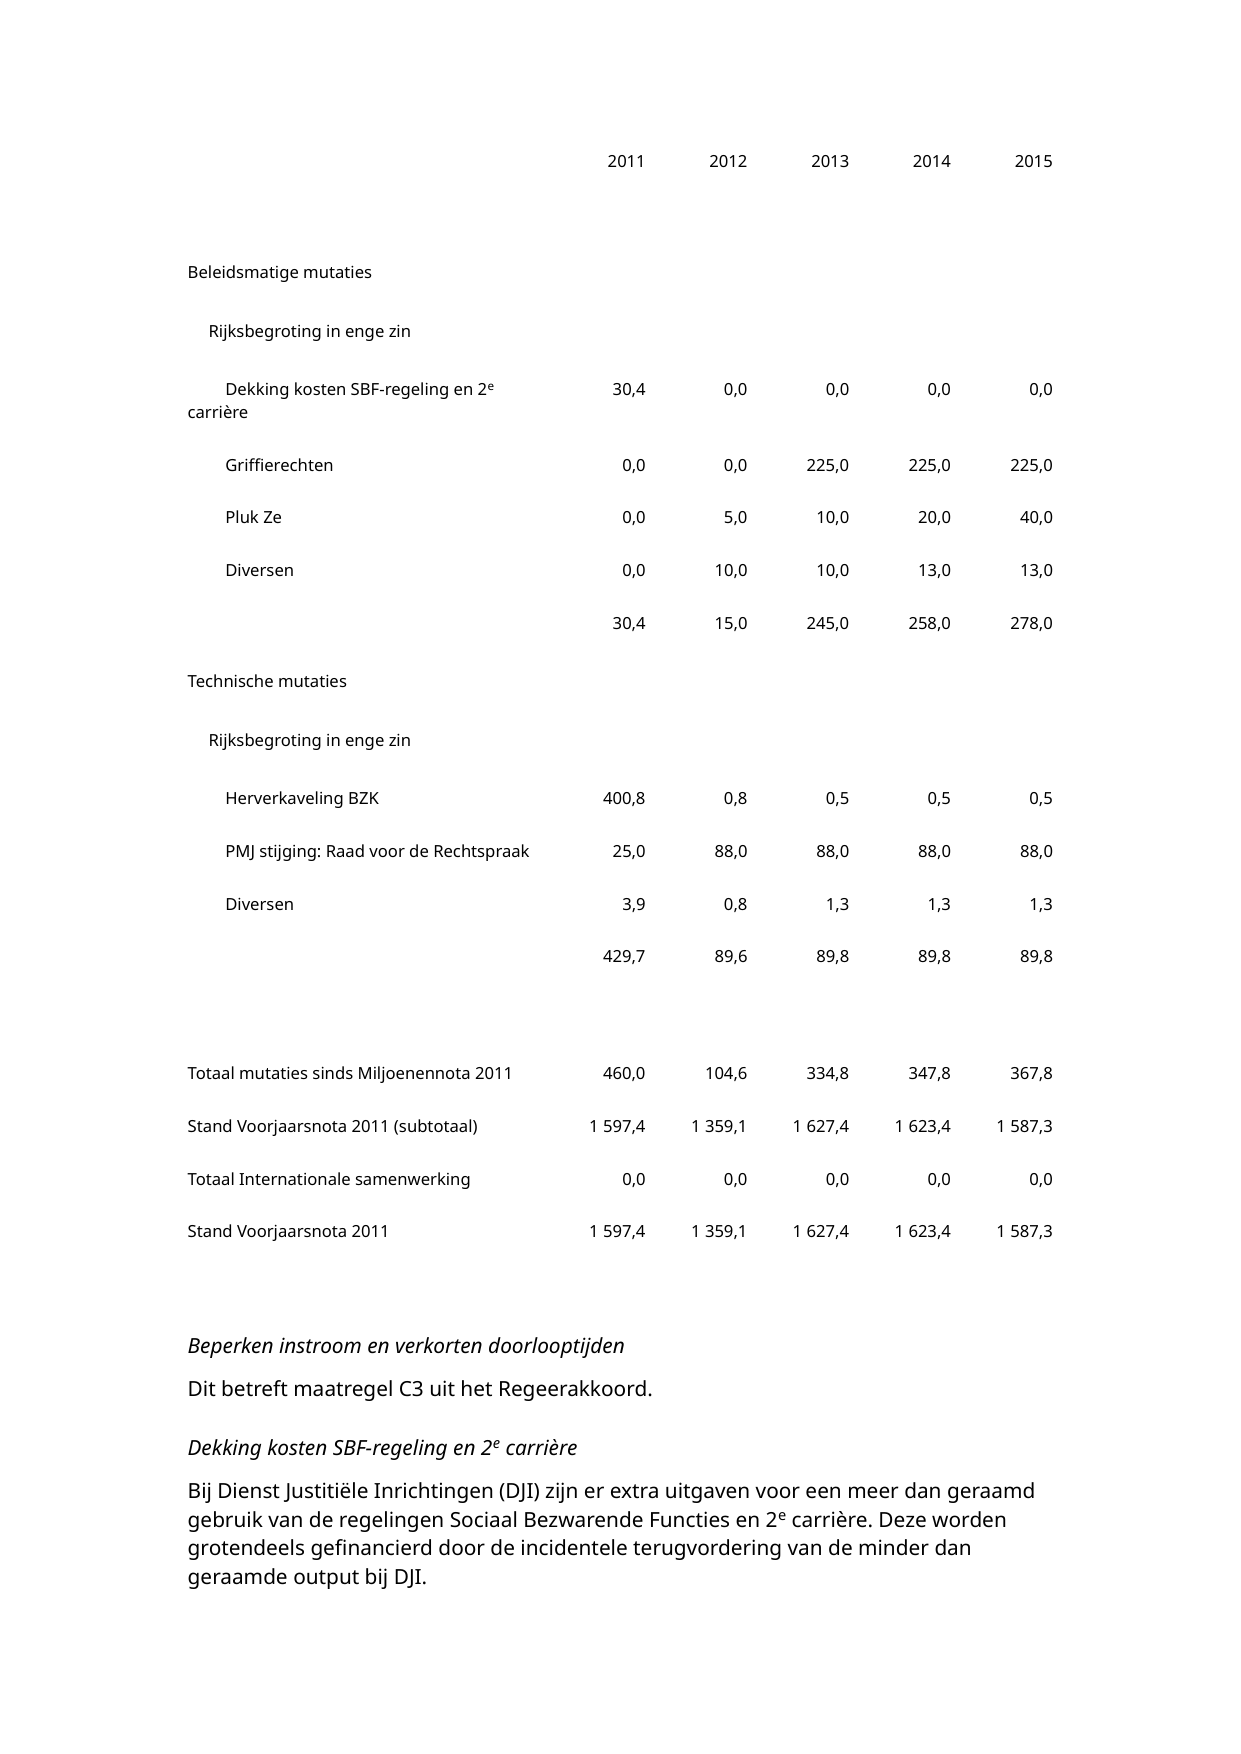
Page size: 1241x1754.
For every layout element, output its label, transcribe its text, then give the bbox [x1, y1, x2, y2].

table_cell 1 587,3 [951, 1220, 1053, 1273]
table_cell 225,0 [747, 454, 849, 506]
table_cell Diversen [188, 559, 544, 612]
table_cell 10,0 [747, 559, 849, 612]
table_cell Beleidsmatige mutaties [188, 261, 544, 319]
table_cell 0,0 [849, 378, 951, 453]
table_cell 30,4 [544, 378, 645, 453]
table_cell [544, 1004, 645, 1062]
table_cell Totaal mutaties sinds Miljoenennota 2011 [188, 1062, 544, 1114]
table_cell Stand Voorjaarsnota 2011 [188, 1220, 544, 1273]
table_cell 88,0 [849, 840, 951, 892]
table_cell 0,0 [645, 378, 747, 453]
table_cell 13,0 [849, 559, 951, 612]
table_cell 0,5 [849, 787, 951, 839]
table_cell 88,0 [645, 840, 747, 892]
table_cell [188, 1004, 544, 1062]
table_cell [544, 670, 645, 728]
table_cell PMJ stijging: Raad voor de Rechtspraak [188, 840, 544, 892]
table_cell 1 359,1 [645, 1115, 747, 1167]
table_cell 0,0 [544, 506, 645, 559]
table_header 2011 [544, 150, 645, 208]
table_cell 5,0 [645, 506, 747, 559]
table_cell 460,0 [544, 1062, 645, 1114]
table_cell 0,5 [951, 787, 1053, 839]
table_header 2015 [951, 150, 1053, 208]
table_cell 3,9 [544, 892, 645, 945]
table_cell [849, 670, 951, 728]
table_cell 0,8 [645, 787, 747, 839]
table_cell [951, 209, 1053, 261]
table_cell [849, 320, 951, 378]
table_cell 1 359,1 [645, 1220, 747, 1273]
table_cell [747, 209, 849, 261]
table_cell [849, 729, 951, 787]
table_cell 0,0 [544, 454, 645, 506]
table_cell 20,0 [849, 506, 951, 559]
table_cell 1,3 [849, 892, 951, 945]
table_cell [188, 612, 544, 670]
table_cell 1 623,4 [849, 1115, 951, 1167]
table_cell Rijksbegroting in enge zin [188, 320, 544, 378]
table_cell 0,0 [747, 1167, 849, 1220]
table_cell [747, 729, 849, 787]
text Dit betreft maatregel C3 uit het Regeerakkoord. [187, 1374, 1053, 1403]
table_cell 334,8 [747, 1062, 849, 1114]
table_cell 1 627,4 [747, 1220, 849, 1273]
table_cell 278,0 [951, 612, 1053, 670]
table_cell 1,3 [747, 892, 849, 945]
table_cell 10,0 [645, 559, 747, 612]
table_cell [747, 670, 849, 728]
table_cell 1,3 [951, 892, 1053, 945]
text Dekking kosten SBF-regeling en 2e carrière [187, 1433, 1053, 1461]
table_cell 30,4 [544, 612, 645, 670]
table_cell [747, 320, 849, 378]
table_cell 0,0 [951, 1167, 1053, 1220]
table_cell 367,8 [951, 1062, 1053, 1114]
table_cell 0,0 [849, 1167, 951, 1220]
table_cell Technische mutaties [188, 670, 544, 728]
table_header 2014 [849, 150, 951, 208]
table_cell [951, 1004, 1053, 1062]
table_cell 88,0 [951, 840, 1053, 892]
table_cell 10,0 [747, 506, 849, 559]
text Bij Dienst Justitiële Inrichtingen (DJI) zijn er extra uitgaven voor een meer dan geraamd gebruik van de regelingen Sociaal Bezwarende Functies en 2e carrière. Deze worden grotendeels gefinancierd door de incidentele terugvordering van de minder dan geraamde output bij DJI. [187, 1476, 1053, 1590]
table_cell 0,8 [645, 892, 747, 945]
table_cell Rijksbegroting in enge zin [188, 729, 544, 787]
table_cell 0,0 [747, 378, 849, 453]
table_cell 1 597,4 [544, 1220, 645, 1273]
table_cell 258,0 [849, 612, 951, 670]
table_cell 1 627,4 [747, 1115, 849, 1167]
table_cell [645, 670, 747, 728]
table_cell [747, 261, 849, 319]
table_cell 1 597,4 [544, 1115, 645, 1167]
table_cell [188, 209, 544, 261]
table_header [188, 150, 544, 208]
table_cell Dekking kosten SBF-regeling en 2e carrière [188, 378, 544, 453]
table_cell 104,6 [645, 1062, 747, 1114]
table_cell Stand Voorjaarsnota 2011 (subtotaal) [188, 1115, 544, 1167]
table_cell 429,7 [544, 945, 645, 1003]
table_cell [951, 670, 1053, 728]
table_cell [645, 1004, 747, 1062]
table_cell 25,0 [544, 840, 645, 892]
table_cell Diversen [188, 892, 544, 945]
table_cell 1 623,4 [849, 1220, 951, 1273]
table_header 2013 [747, 150, 849, 208]
table_header 2012 [645, 150, 747, 208]
table_cell [849, 1004, 951, 1062]
table_cell 0,0 [544, 1167, 645, 1220]
table_cell [645, 729, 747, 787]
table_cell 225,0 [849, 454, 951, 506]
table_cell 89,8 [849, 945, 951, 1003]
table_cell Griffierechten [188, 454, 544, 506]
table_cell Pluk Ze [188, 506, 544, 559]
text Beperken instroom en verkorten doorlooptijden [187, 1331, 1053, 1359]
table_cell 0,0 [544, 559, 645, 612]
table_cell [747, 1004, 849, 1062]
table_cell Totaal Internationale samenwerking [188, 1167, 544, 1220]
table_cell 0,0 [645, 454, 747, 506]
table_cell [951, 320, 1053, 378]
table_cell 0,0 [645, 1167, 747, 1220]
table_cell [188, 945, 544, 1003]
table_cell 245,0 [747, 612, 849, 670]
table_cell [544, 729, 645, 787]
table_cell 225,0 [951, 454, 1053, 506]
table_cell Herverkaveling BZK [188, 787, 544, 839]
table_cell [849, 209, 951, 261]
table_cell [645, 320, 747, 378]
table_cell [645, 209, 747, 261]
table_cell 15,0 [645, 612, 747, 670]
table_cell 40,0 [951, 506, 1053, 559]
table_cell 89,6 [645, 945, 747, 1003]
table_cell [951, 729, 1053, 787]
table_cell [544, 261, 645, 319]
table_cell 88,0 [747, 840, 849, 892]
table_cell 1 587,3 [951, 1115, 1053, 1167]
table_cell [544, 209, 645, 261]
table_cell 0,0 [951, 378, 1053, 453]
table_cell 400,8 [544, 787, 645, 839]
table_cell [951, 261, 1053, 319]
table_cell 89,8 [951, 945, 1053, 1003]
table_cell [544, 320, 645, 378]
table_cell [645, 261, 747, 319]
table_cell 89,8 [747, 945, 849, 1003]
table_cell [849, 261, 951, 319]
table_cell 0,5 [747, 787, 849, 839]
table_cell 13,0 [951, 559, 1053, 612]
table_cell 347,8 [849, 1062, 951, 1114]
